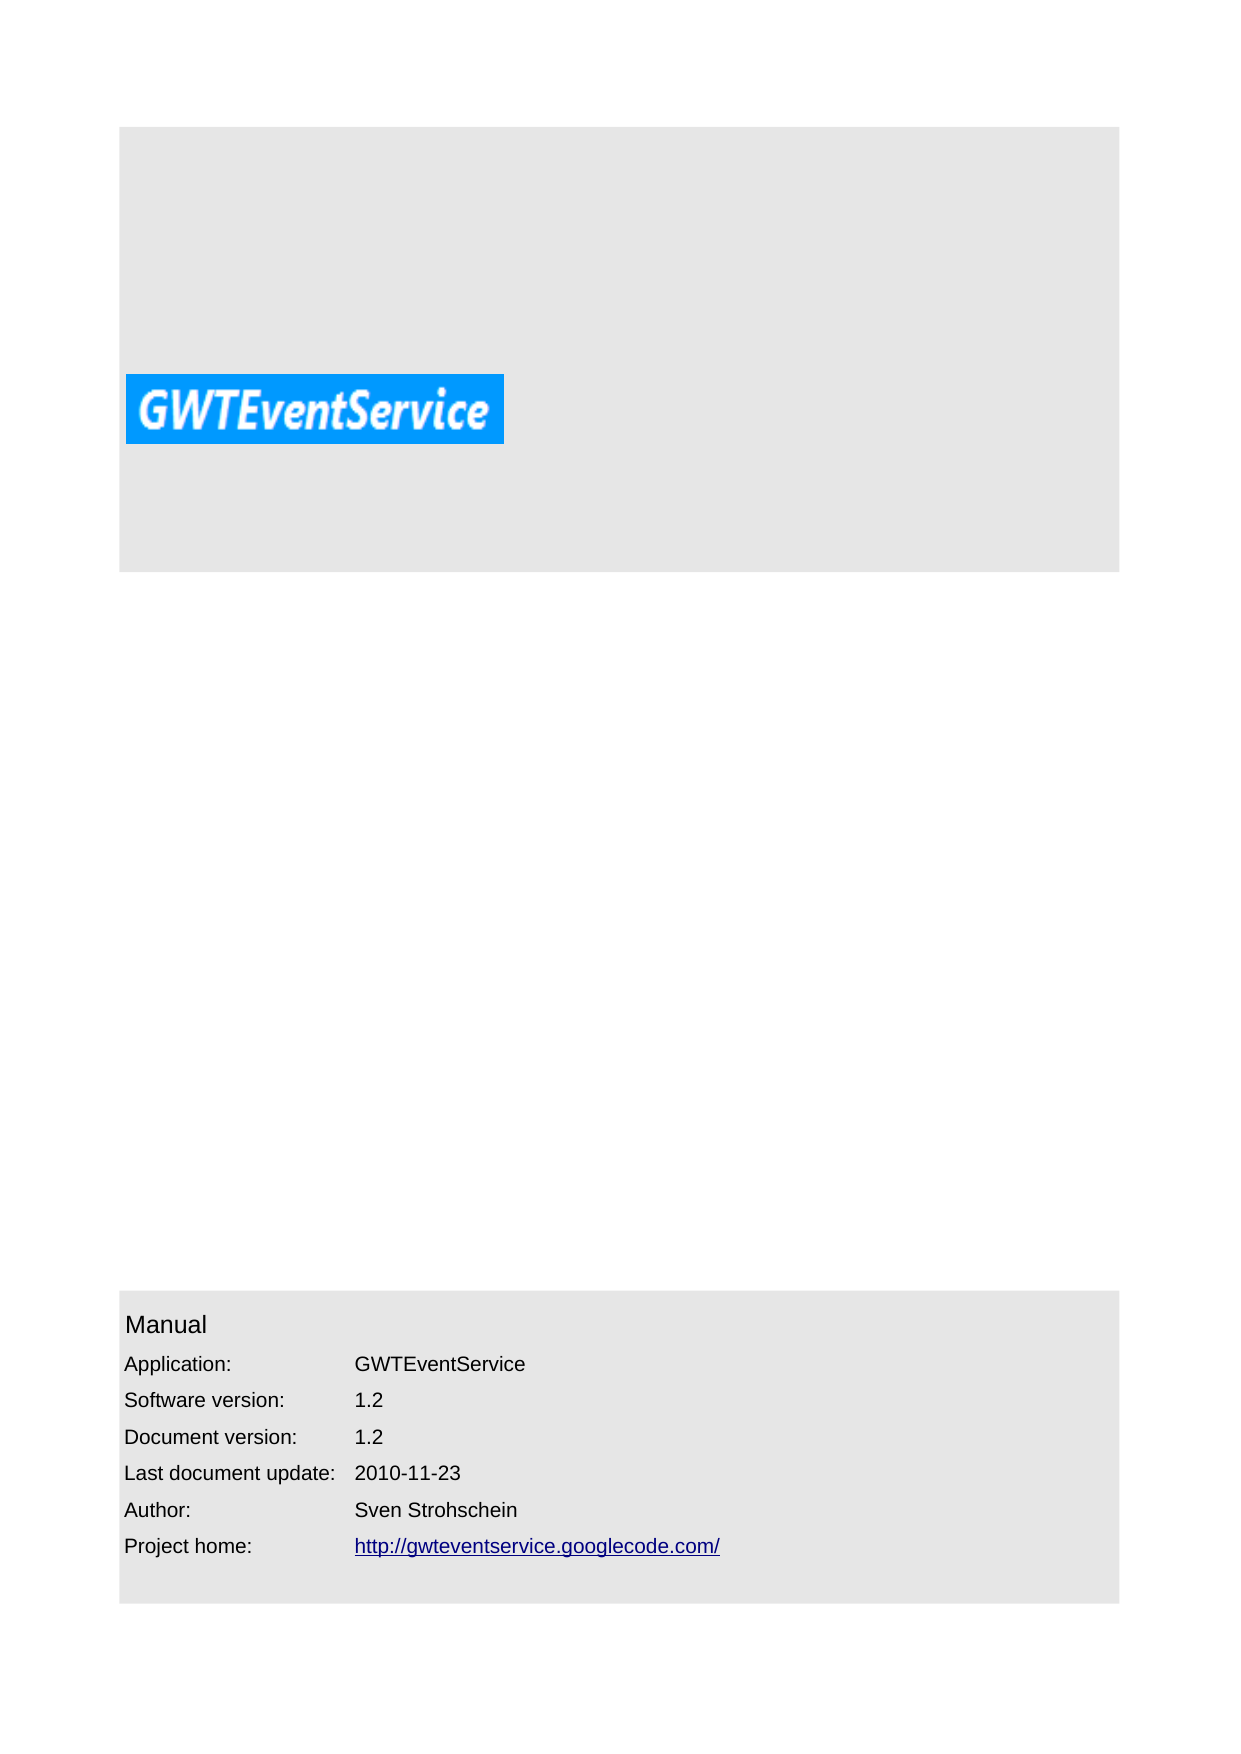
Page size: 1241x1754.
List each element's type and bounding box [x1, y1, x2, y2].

picture [126, 374, 504, 444]
